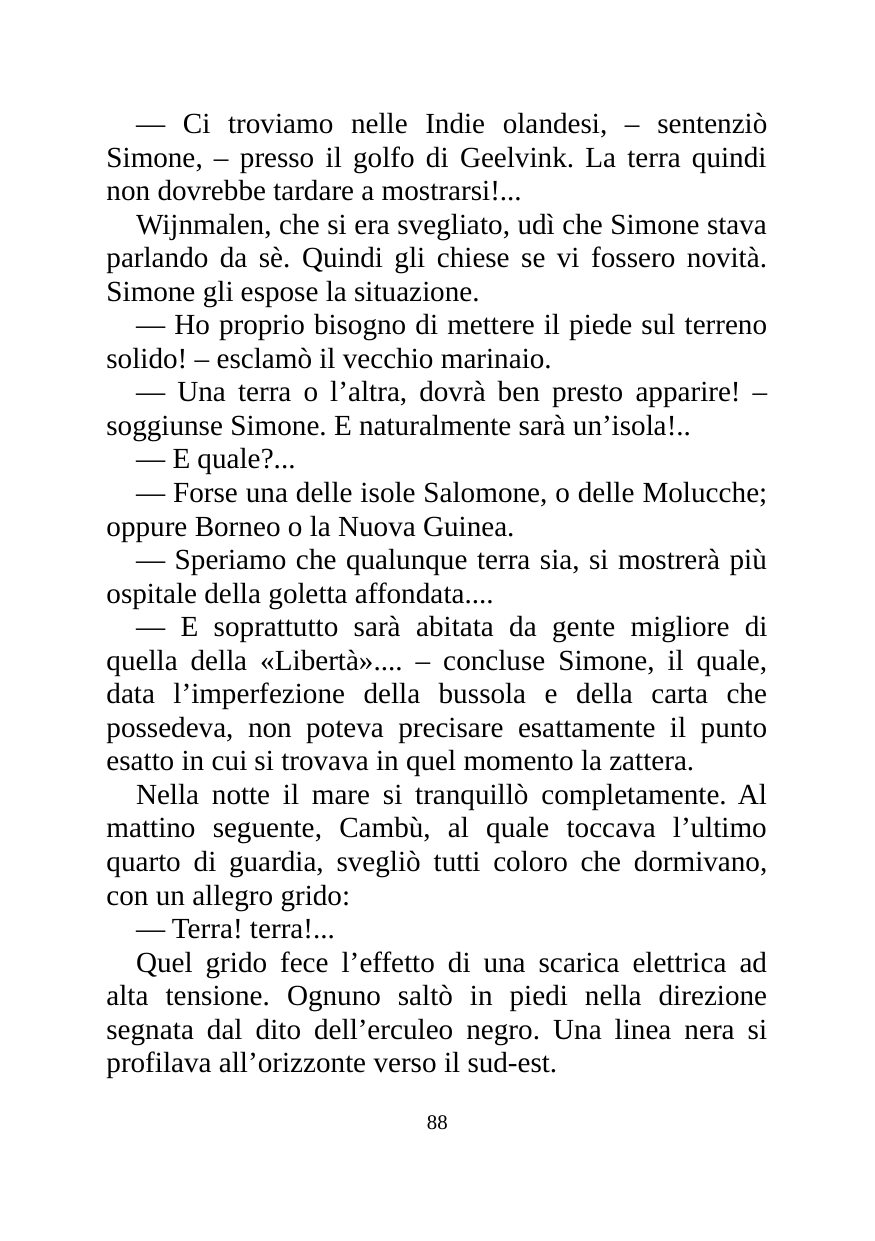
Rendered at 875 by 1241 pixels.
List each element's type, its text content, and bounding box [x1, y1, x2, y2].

text — Ho proprio bisogno di mettere il piede sul terreno solido! – esclamò il vecchio marinaio. [106, 307, 768, 374]
text — Una terra o l’altra, dovrà ben presto apparire! – soggiunse Simone. E naturalmente sarà un’isola!.. [106, 374, 768, 442]
text — Forse una delle isole Salomone, o delle Molucche; oppure Borneo o la Nuova Guinea. [106, 475, 768, 542]
text Wijnmalen, che si era svegliato, udì che Simone stava parlando da sè. Quindi gli chiese se vi fossero novità. Simone gli espose la situazione. [106, 207, 768, 307]
text — Terra! terra!... [106, 911, 768, 945]
text — E soprattutto sarà abitata da gente migliore di quella della «Libertà».... – concluse Simone, il quale, data l’imperfezione della bussola e della carta che possedeva, non poteva precisare esattamente il punto esatto in cui si trovava in quel momento la zattera. [106, 609, 768, 777]
text — Ci troviamo nelle Indie olandesi, – sentenziò Simone, – presso il golfo di Geelvink. La terra quindi non dovrebbe tardare a mostrarsi!... [106, 106, 768, 207]
text — Speriamo che qualunque terra sia, si mostrerà più ospitale della goletta affondata.... [106, 542, 768, 609]
text Quel grido fece l’effetto di una scarica elettrica ad alta tensione. Ognuno saltò in piedi nella direzione segnata dal dito dell’erculeo negro. Una linea nera si profilava all’orizzonte verso il sud-est. [106, 945, 768, 1079]
text Nella notte il mare si tranquillò completamente. Al mattino seguente, Cambù, al quale toccava l’ultimo quarto di guardia, svegliò tutti coloro che dormivano, con un allegro grido: [106, 777, 768, 911]
text — E quale?... [106, 442, 768, 475]
